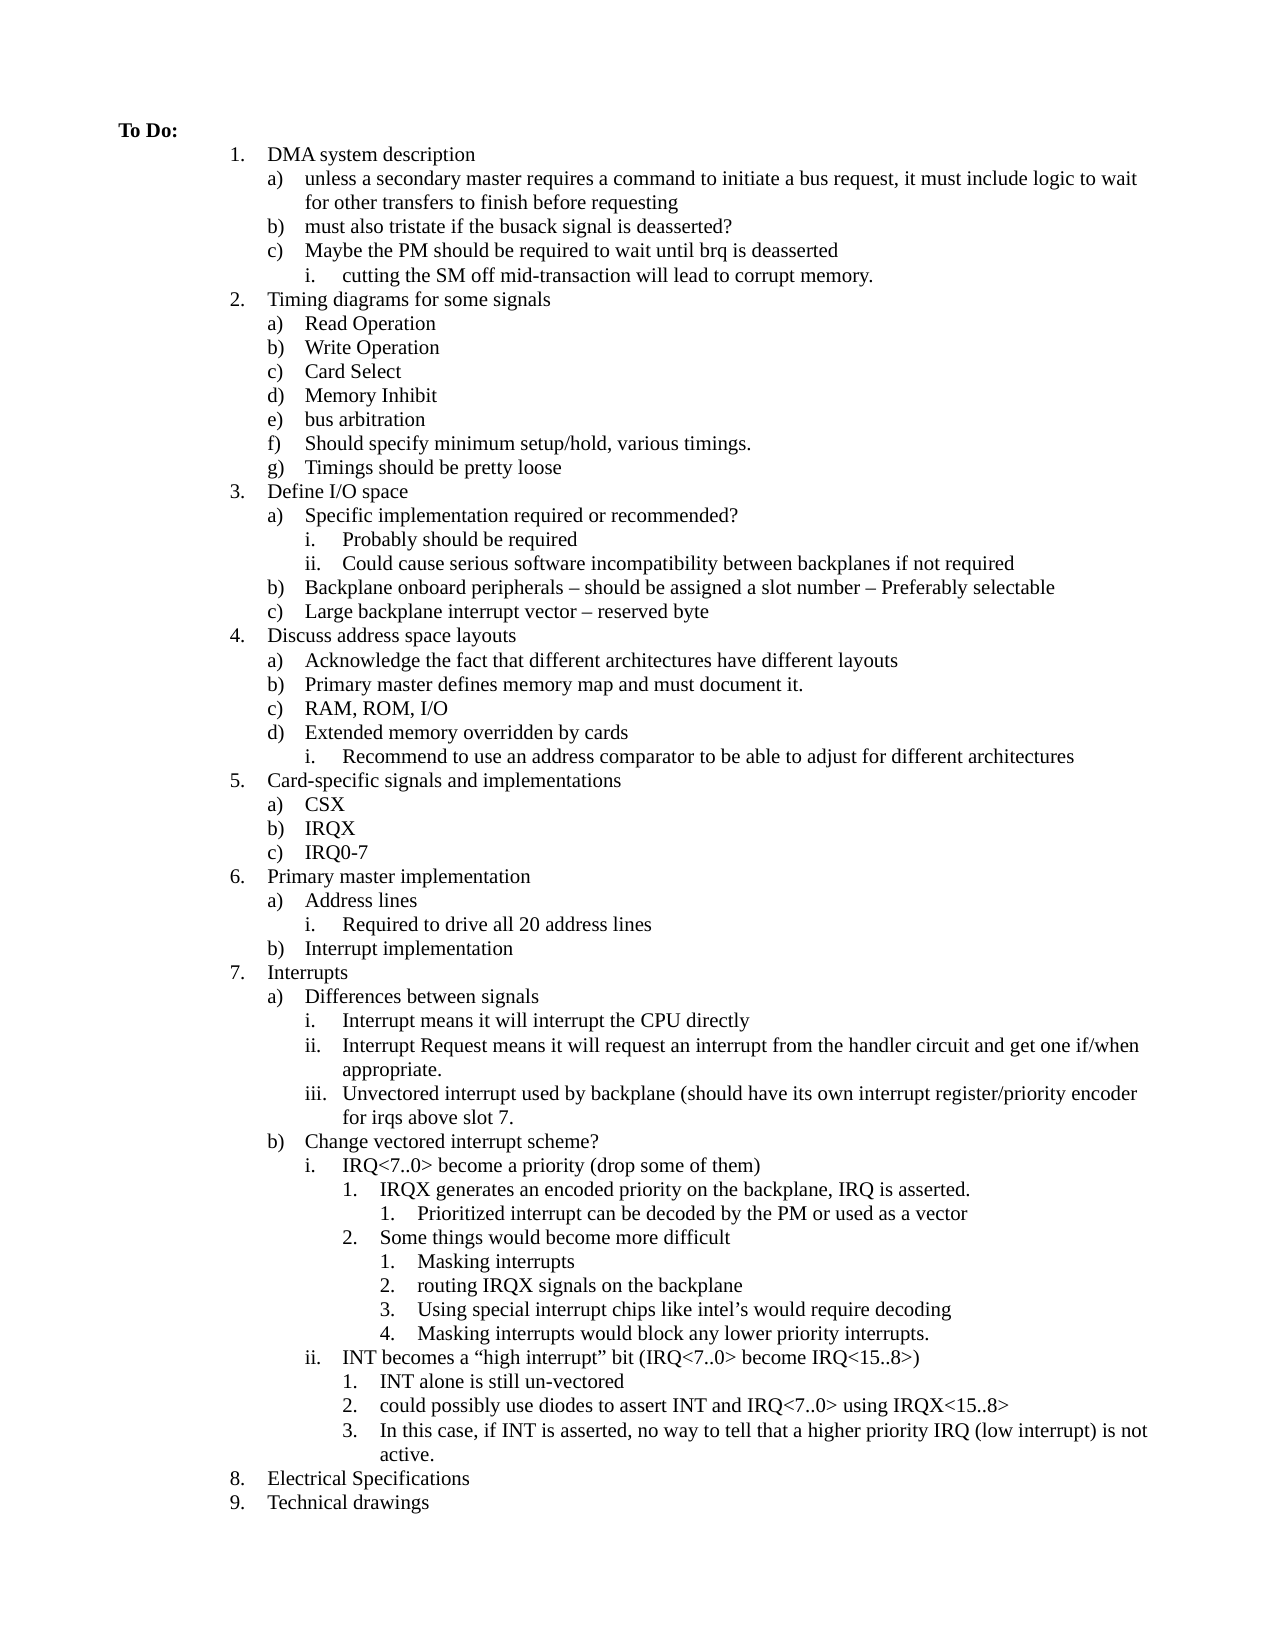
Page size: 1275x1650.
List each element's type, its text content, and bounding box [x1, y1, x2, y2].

list Differences between signals [267, 984, 1157, 1008]
list RAM, ROM, I/O [267, 696, 1157, 720]
list Memory Inhibit [267, 383, 1157, 407]
list Technical drawings [229, 1490, 1157, 1514]
list Card-specific signals and implementations [229, 768, 1157, 792]
list Unvectored interrupt used by backplane (should have its own interrupt register/priority encoder for irqs above slot 7. [304, 1081, 1157, 1129]
list IRQX [267, 816, 1157, 840]
text To Do: [118, 118, 1157, 142]
list bus arbitration [267, 407, 1157, 431]
list Using special interrupt chips like intel’s would require decoding [379, 1297, 1157, 1321]
list Address lines [267, 888, 1157, 912]
list could possibly use diodes to assert INT and IRQ<7..0> using IRQX<15..8> [342, 1393, 1157, 1417]
list routing IRQX signals on the backplane [379, 1273, 1157, 1297]
list Interrupt means it will interrupt the CPU directly [304, 1008, 1157, 1032]
list Timing diagrams for some signals [229, 287, 1157, 311]
list In this case, if INT is asserted, no way to tell that a higher priority IRQ (low interrupt) is not active. [342, 1417, 1157, 1466]
list INT becomes a “high interrupt” bit (IRQ<7..0> become IRQ<15..8>) [304, 1345, 1157, 1369]
list Required to drive all 20 address lines [304, 912, 1157, 936]
list CSX [267, 792, 1157, 816]
list INT alone is still un-vectored [342, 1369, 1157, 1393]
list IRQ0-7 [267, 840, 1157, 864]
list Large backplane interrupt vector – reserved byte [267, 599, 1157, 623]
list Interrupts [229, 960, 1157, 984]
list Recommend to use an address comparator to be able to adjust for different architectures [304, 744, 1157, 768]
list Timings should be pretty loose [267, 455, 1157, 479]
list Primary master implementation [229, 864, 1157, 888]
list Backplane onboard peripherals – should be assigned a slot number – Preferably selectable [267, 575, 1157, 599]
list DMA system description [229, 142, 1157, 166]
list Masking interrupts would block any lower priority interrupts. [379, 1321, 1157, 1345]
list Primary master defines memory map and must document it. [267, 672, 1157, 696]
list Change vectored interrupt scheme? [267, 1129, 1157, 1153]
list Interrupt implementation [267, 936, 1157, 960]
list must also tristate if the busack signal is deasserted? [267, 214, 1157, 238]
list Prioritized interrupt can be decoded by the PM or used as a vector [379, 1201, 1157, 1225]
list IRQ<7..0> become a priority (drop some of them) [304, 1153, 1157, 1177]
list Interrupt Request means it will request an interrupt from the handler circuit and get one if/when appropriate. [304, 1032, 1157, 1081]
list Probably should be required [304, 527, 1157, 551]
list Read Operation [267, 311, 1157, 335]
list Specific implementation required or recommended? [267, 503, 1157, 527]
list Define I/O space [229, 479, 1157, 503]
list Extended memory overridden by cards [267, 720, 1157, 744]
list Maybe the PM should be required to wait until brq is deasserted [267, 238, 1157, 262]
list Acknowledge the fact that different architectures have different layouts [267, 647, 1157, 672]
list Card Select [267, 359, 1157, 383]
list Should specify minimum setup/hold, various timings. [267, 431, 1157, 455]
list Write Operation [267, 335, 1157, 359]
list Masking interrupts [379, 1249, 1157, 1273]
list Discuss address space layouts [229, 623, 1157, 647]
list IRQX generates an encoded priority on the backplane, IRQ is asserted. [342, 1177, 1157, 1201]
list Electrical Specifications [229, 1466, 1157, 1490]
list unless a secondary master requires a command to initiate a bus request, it must include logic to wait for other transfers to finish before requesting [267, 166, 1157, 214]
list Could cause serious software incompatibility between backplanes if not required [304, 551, 1157, 575]
list cutting the SM off mid-transaction will lead to corrupt memory. [304, 262, 1157, 287]
list Some things would become more difficult [342, 1225, 1157, 1249]
